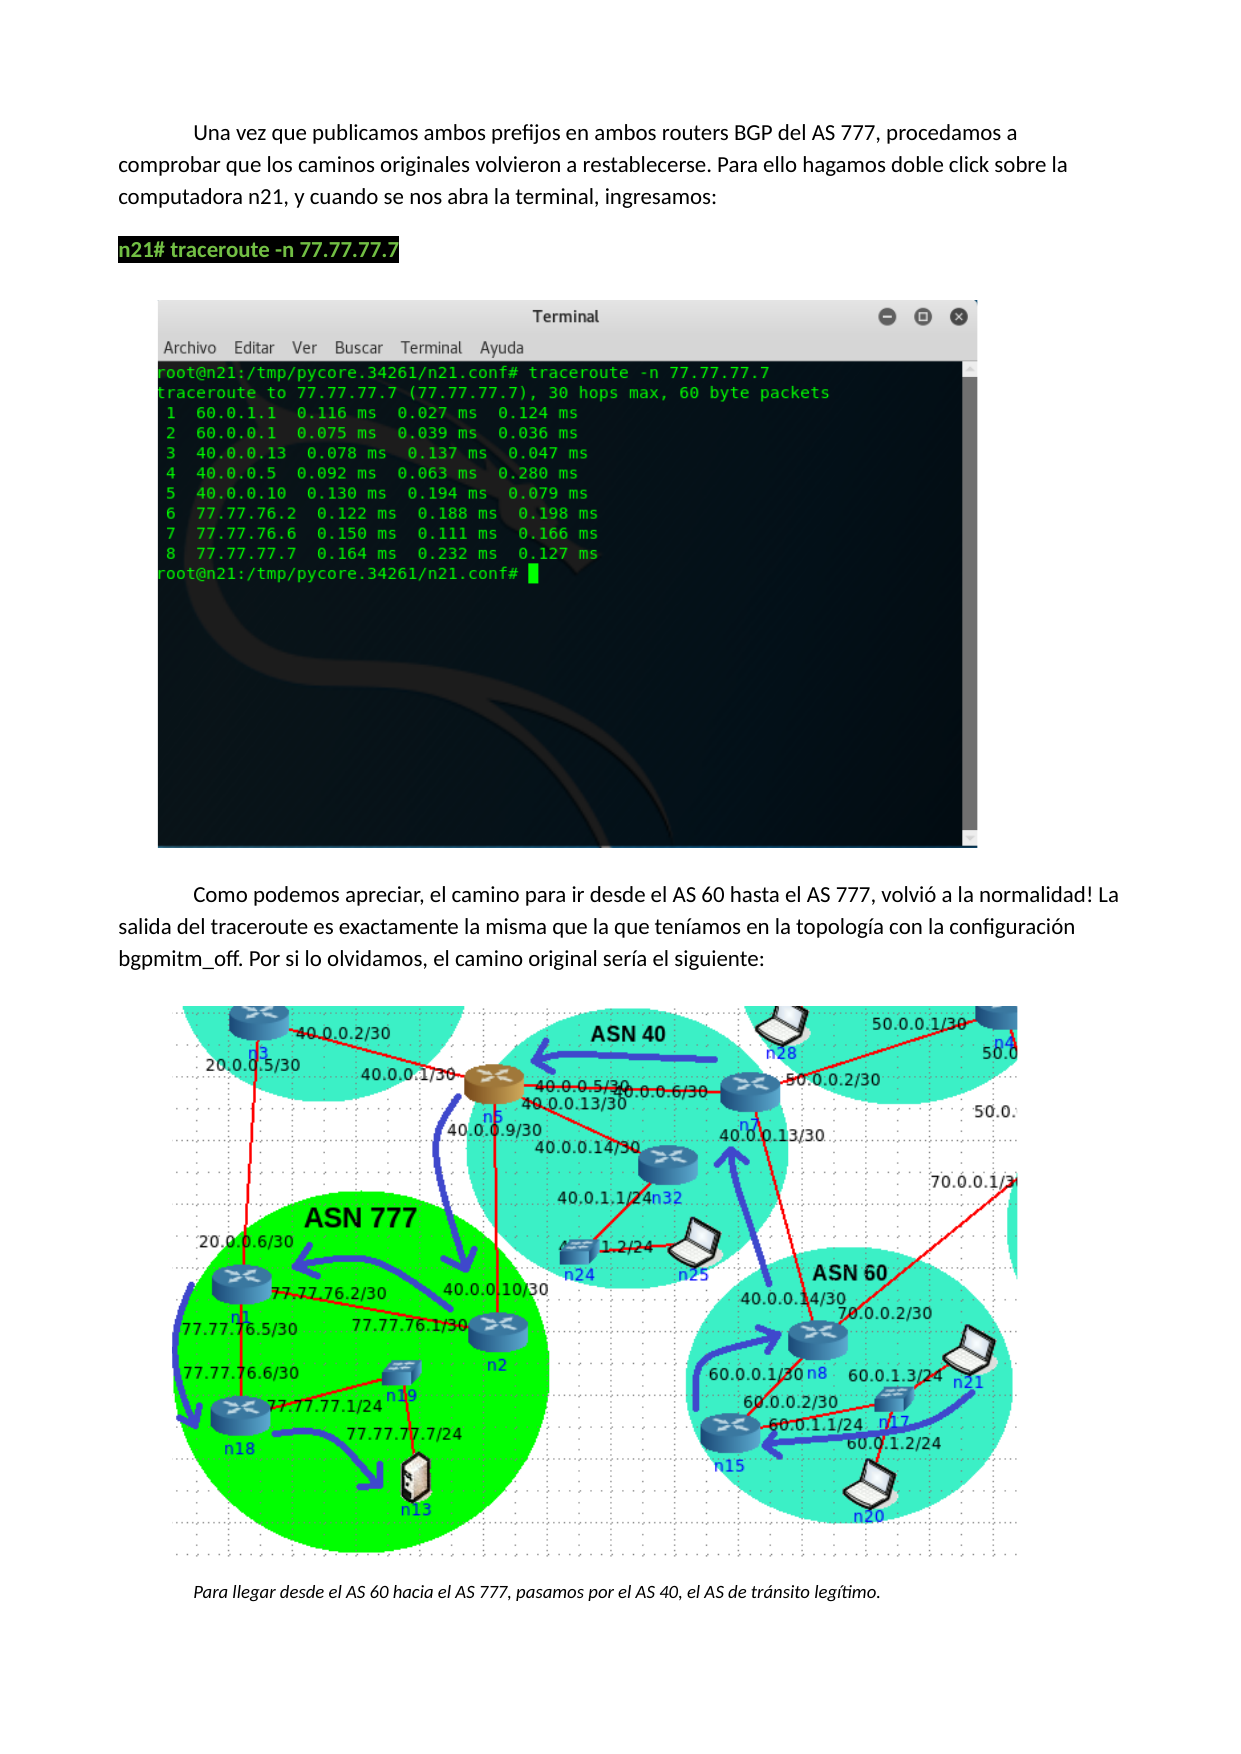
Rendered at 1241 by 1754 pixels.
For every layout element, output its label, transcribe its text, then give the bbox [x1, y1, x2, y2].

picture [172, 1006, 1018, 1558]
picture [157, 300, 978, 848]
text n21# traceroute -n 77.77.77.7 [118, 236, 1122, 263]
text Para llegar desde el AS 60 hacia el AS 777, pasamos por el AS 40, el AS de tránsito legítimo. [118, 1581, 1122, 1603]
text Como podemos apreciar, el camino para ir desde el AS 60 hasta el AS 777, volvió a la normalidad! La salida del traceroute es exactamente la misma que la que teníamos en la topología con la configuración bgpmitm_off. Por si lo olvidamos, el camino original sería el siguiente: [118, 880, 1122, 972]
text Una vez que publicamos ambos prefijos en ambos routers BGP del AS 777, procedamos a comprobar que los caminos originales volvieron a restablecerse. Para ello hagamos doble click sobre la computadora n21, y cuando se nos abra la terminal, ingresamos: [118, 118, 1122, 211]
